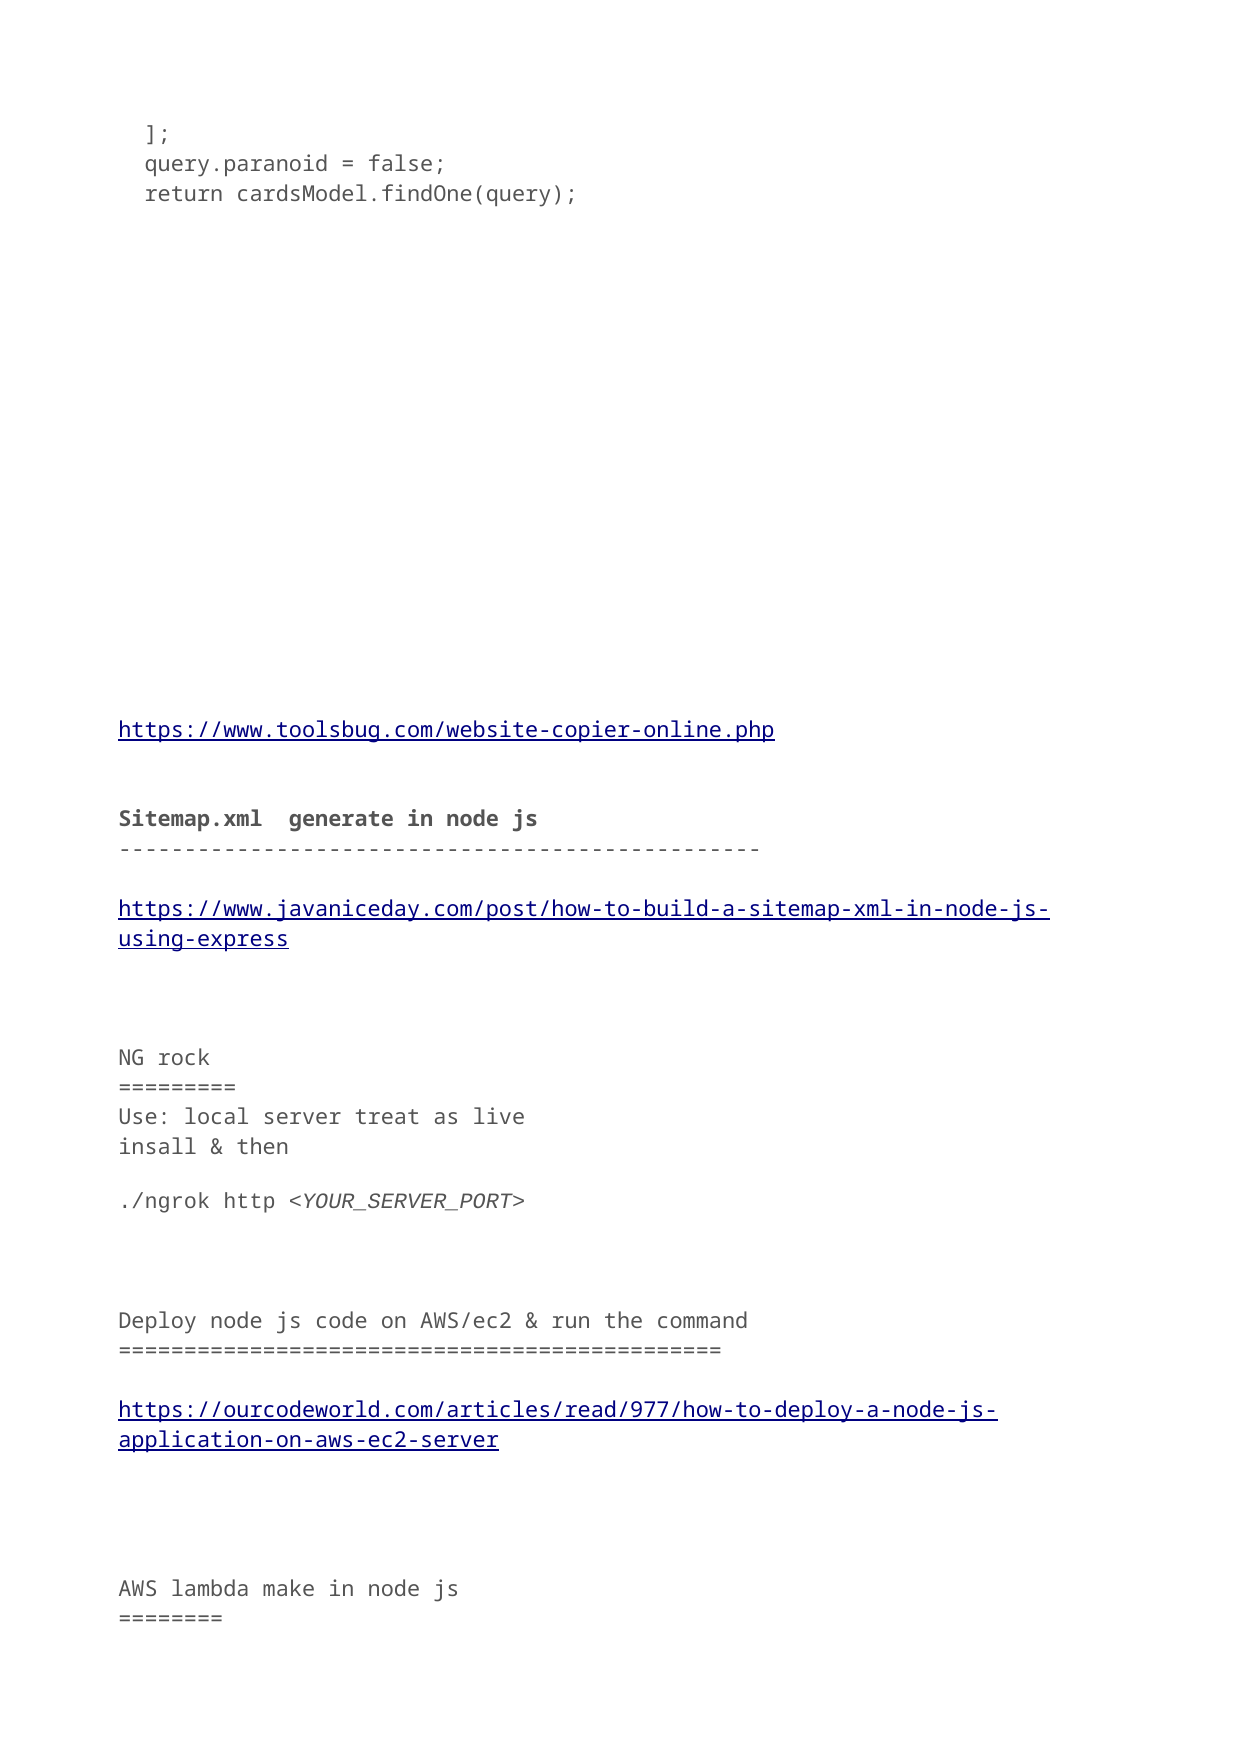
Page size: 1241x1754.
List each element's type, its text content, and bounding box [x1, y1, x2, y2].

text Deploy node js code on AWS/ec2 & run the command [118, 1305, 1122, 1334]
text AWS lambda make in node js [118, 1573, 1122, 1603]
text https://ourcodeworld.com/articles/read/977/how-to-deploy-a-node-js-application-on-aws-ec2-server [118, 1394, 1122, 1454]
text Sitemap.xml generate in node js [118, 803, 1122, 833]
text ]; [118, 118, 1122, 148]
text ======== [118, 1603, 1122, 1632]
text ========= [118, 1071, 1122, 1101]
text ------------------------------------------------- [118, 833, 1122, 863]
text query.paranoid = false; [118, 148, 1122, 178]
text https://www.javaniceday.com/post/how-to-build-a-sitemap-xml-in-node-js-using-express [118, 893, 1122, 952]
text Use: local server treat as live [118, 1101, 1122, 1131]
text return cardsModel.findOne(query); [118, 178, 1122, 207]
text ./ngrok http <YOUR_SERVER_PORT> [118, 1191, 1122, 1215]
text NG rock [118, 1042, 1122, 1071]
text ============================================== [118, 1334, 1122, 1364]
text insall & then [118, 1131, 1122, 1161]
text https://www.toolsbug.com/website-copier-online.php [118, 714, 1122, 744]
